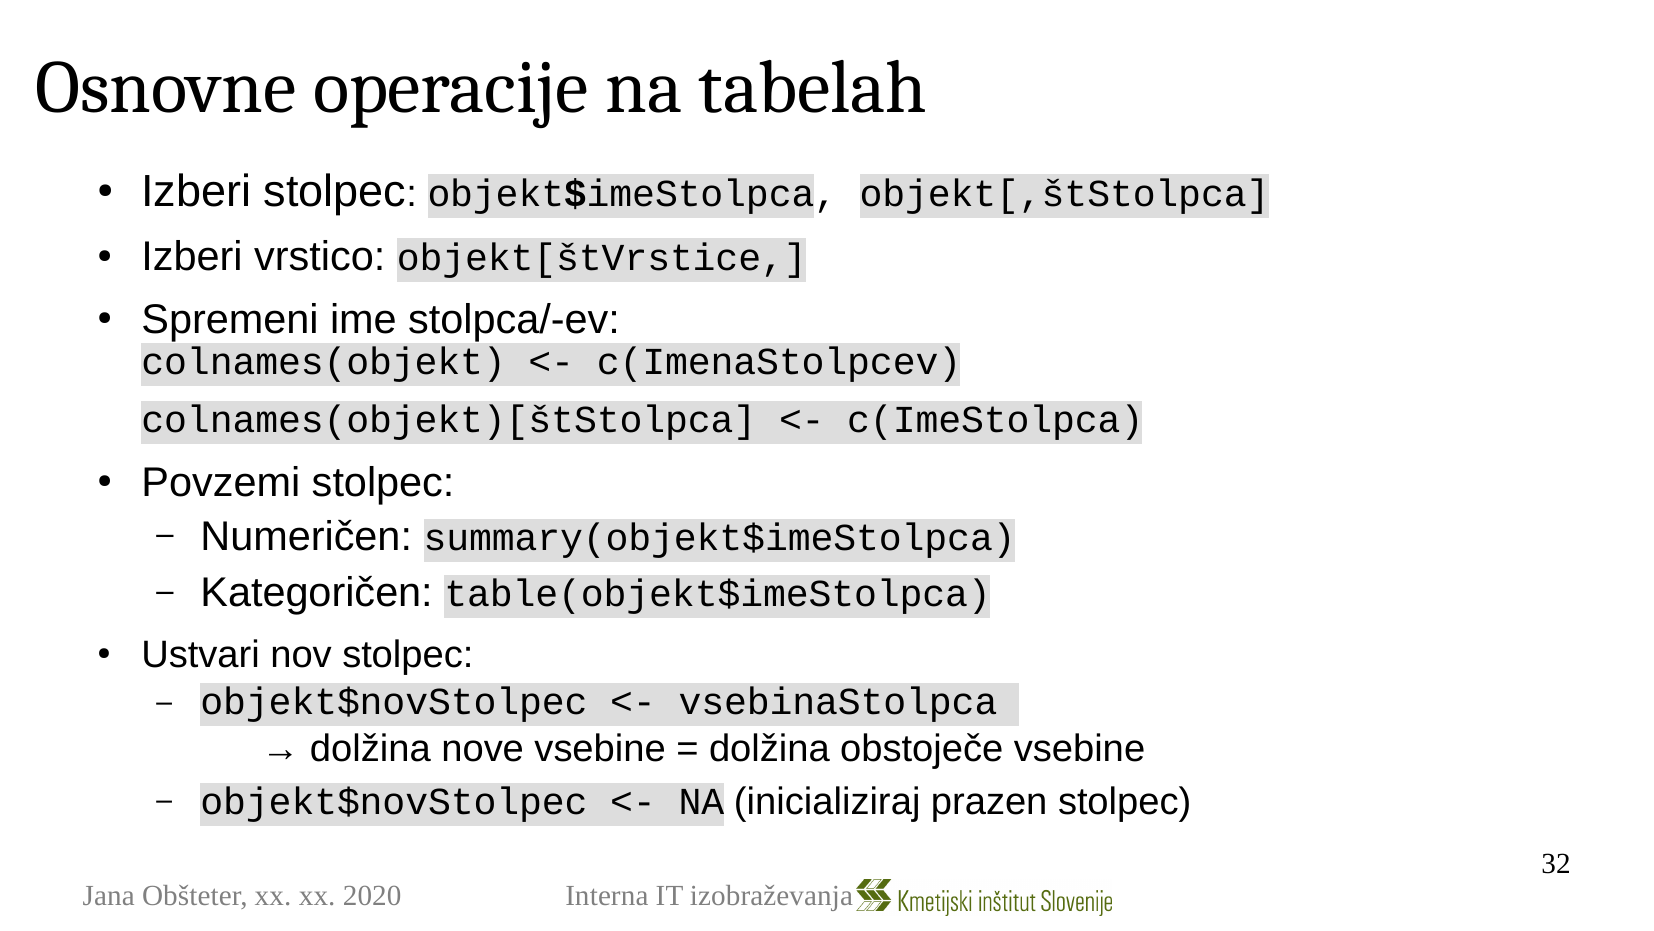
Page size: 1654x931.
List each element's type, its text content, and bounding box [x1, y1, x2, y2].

picture [856, 879, 1112, 916]
list Izberi stolpec: objekt$imeStolpca, objekt[,štStolpca] Izberi vrstico: objekt[štVrstice,] Spremeni ime stolpca/-ev: colnames(objekt) <- c(ImenaStolpcev) colnames(objekt)[štStolpca] <- c(ImeStolpca) Povzemi stolpec: Numeričen: summary(objekt$imeStolpca) Kategoričen: table(objekt$imeStolpca) Ustvari nov stolpec: objekt$novStolpec <- vsebinaStolpca → dolžina nove vsebine = dolžina obstoječe vsebine objekt$novStolpec <- NA (inicializiraj prazen stolpec) [82, 165, 1642, 827]
title Osnovne operacije na tabelah [35, 21, 1524, 154]
